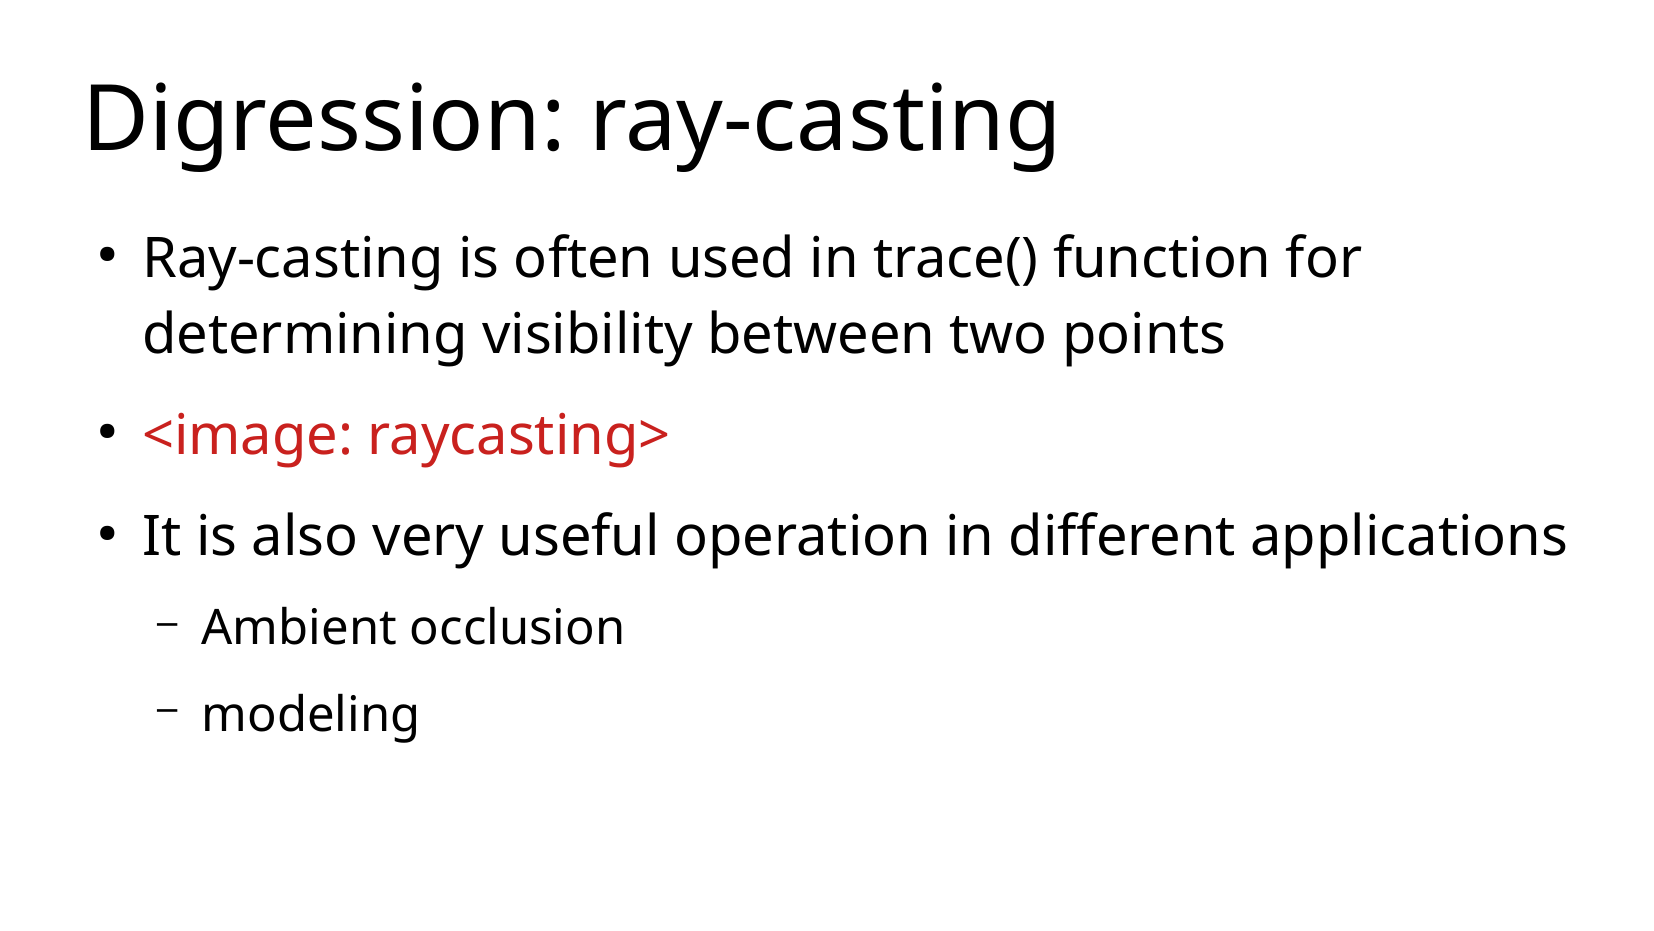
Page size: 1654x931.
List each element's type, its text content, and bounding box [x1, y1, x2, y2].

title Digression: ray-casting [82, 37, 1571, 193]
list Ray-casting is often used in trace() function for determining visibility between two points <image: raycasting> It is also very useful operation in different applications Ambient occlusion modeling [82, 217, 1571, 758]
